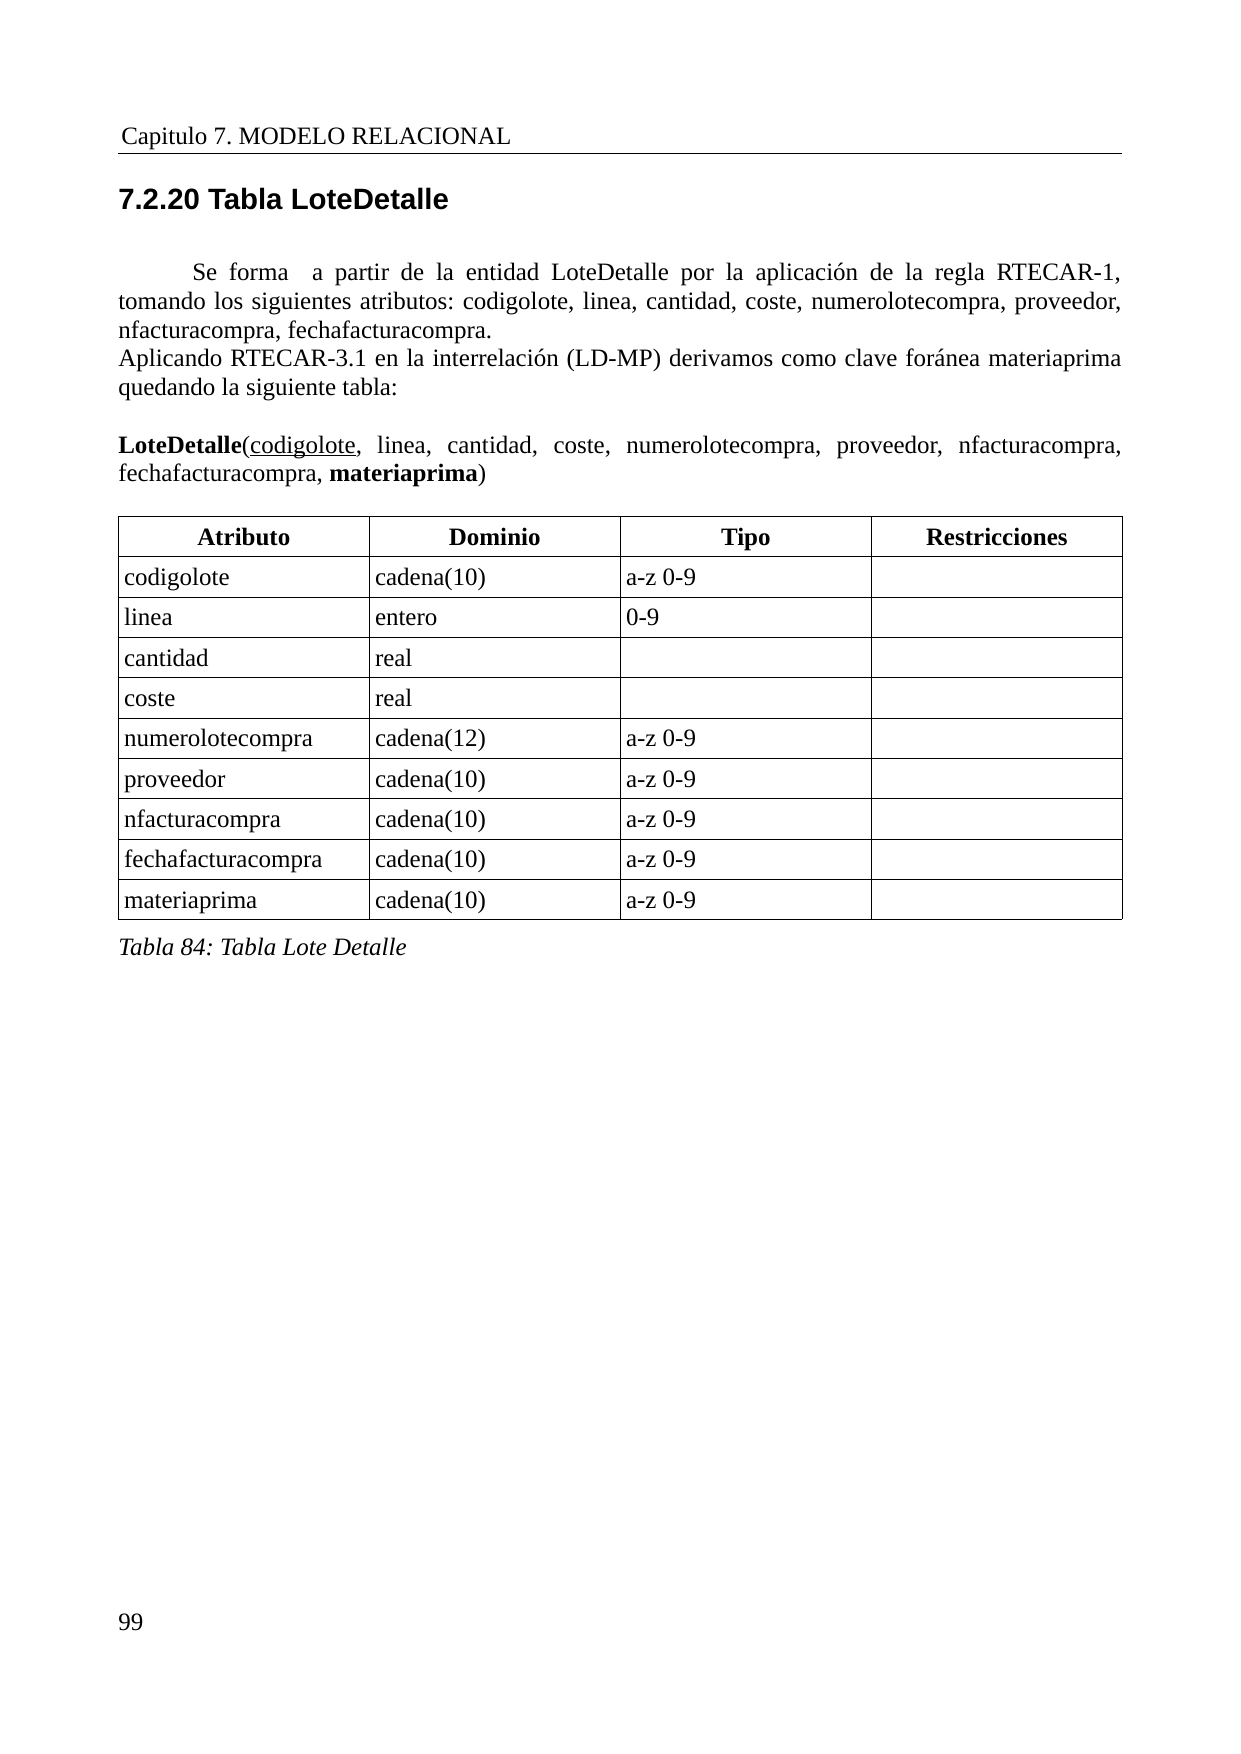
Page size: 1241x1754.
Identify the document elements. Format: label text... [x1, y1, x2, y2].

text Se forma a partir de la entidad LoteDetalle por la aplicación de la regla RTECAR-1, tomando los siguientes atributos: codigolote, linea, cantidad, coste, numerolotecompra, proveedor, nfacturacompra, fechafacturacompra. [118, 257, 1122, 343]
table_cell [872, 678, 1122, 718]
table_cell materiaprima [119, 880, 369, 919]
table_cell [621, 638, 871, 677]
table_cell nfacturacompra [119, 799, 369, 838]
table_cell cadena(10) [370, 840, 620, 879]
table_cell [872, 880, 1122, 919]
table_cell cadena(10) [370, 880, 620, 919]
text LoteDetalle(codigolote, linea, cantidad, coste, numerolotecompra, proveedor, nfacturacompra, fechafacturacompra, materiaprima) [118, 430, 1122, 487]
text Aplicando RTECAR-3.1 en la interrelación (LD-MP) derivamos como clave foránea materiaprima quedando la siguiente tabla: [118, 343, 1122, 401]
table_cell linea [119, 598, 369, 637]
table_cell coste [119, 678, 369, 718]
table_cell [872, 799, 1122, 838]
table_cell a-z 0-9 [621, 880, 871, 919]
table_cell [872, 719, 1122, 758]
text Tabla 84: Tabla Lote Detalle [118, 932, 1122, 961]
table_cell a-z 0-9 [621, 759, 871, 798]
table_cell codigolote [119, 557, 369, 597]
table_header Atributo [119, 517, 369, 556]
table_cell fechafacturacompra [119, 840, 369, 879]
table_cell cadena(10) [370, 557, 620, 597]
table_cell [872, 598, 1122, 637]
table_cell [872, 638, 1122, 677]
table_cell cadena(12) [370, 719, 620, 758]
table_cell [872, 557, 1122, 597]
table_cell cadena(10) [370, 799, 620, 838]
table_cell [621, 678, 871, 718]
table_cell a-z 0-9 [621, 840, 871, 879]
table_cell a-z 0-9 [621, 799, 871, 838]
table_header Restricciones [872, 517, 1122, 556]
table_cell a-z 0-9 [621, 719, 871, 758]
table_cell cantidad [119, 638, 369, 677]
table_cell real [370, 678, 620, 718]
table_cell 0-9 [621, 598, 871, 637]
table_header Dominio [370, 517, 620, 556]
table_cell cadena(10) [370, 759, 620, 798]
table_cell a-z 0-9 [621, 557, 871, 597]
table_cell [872, 759, 1122, 798]
table_cell proveedor [119, 759, 369, 798]
table_cell real [370, 638, 620, 677]
table_cell [872, 840, 1122, 879]
table_cell entero [370, 598, 620, 637]
table_cell numerolotecompra [119, 719, 369, 758]
table_header Tipo [621, 517, 871, 556]
subtitle 7.2.20 Tabla LoteDetalle [118, 182, 1122, 216]
